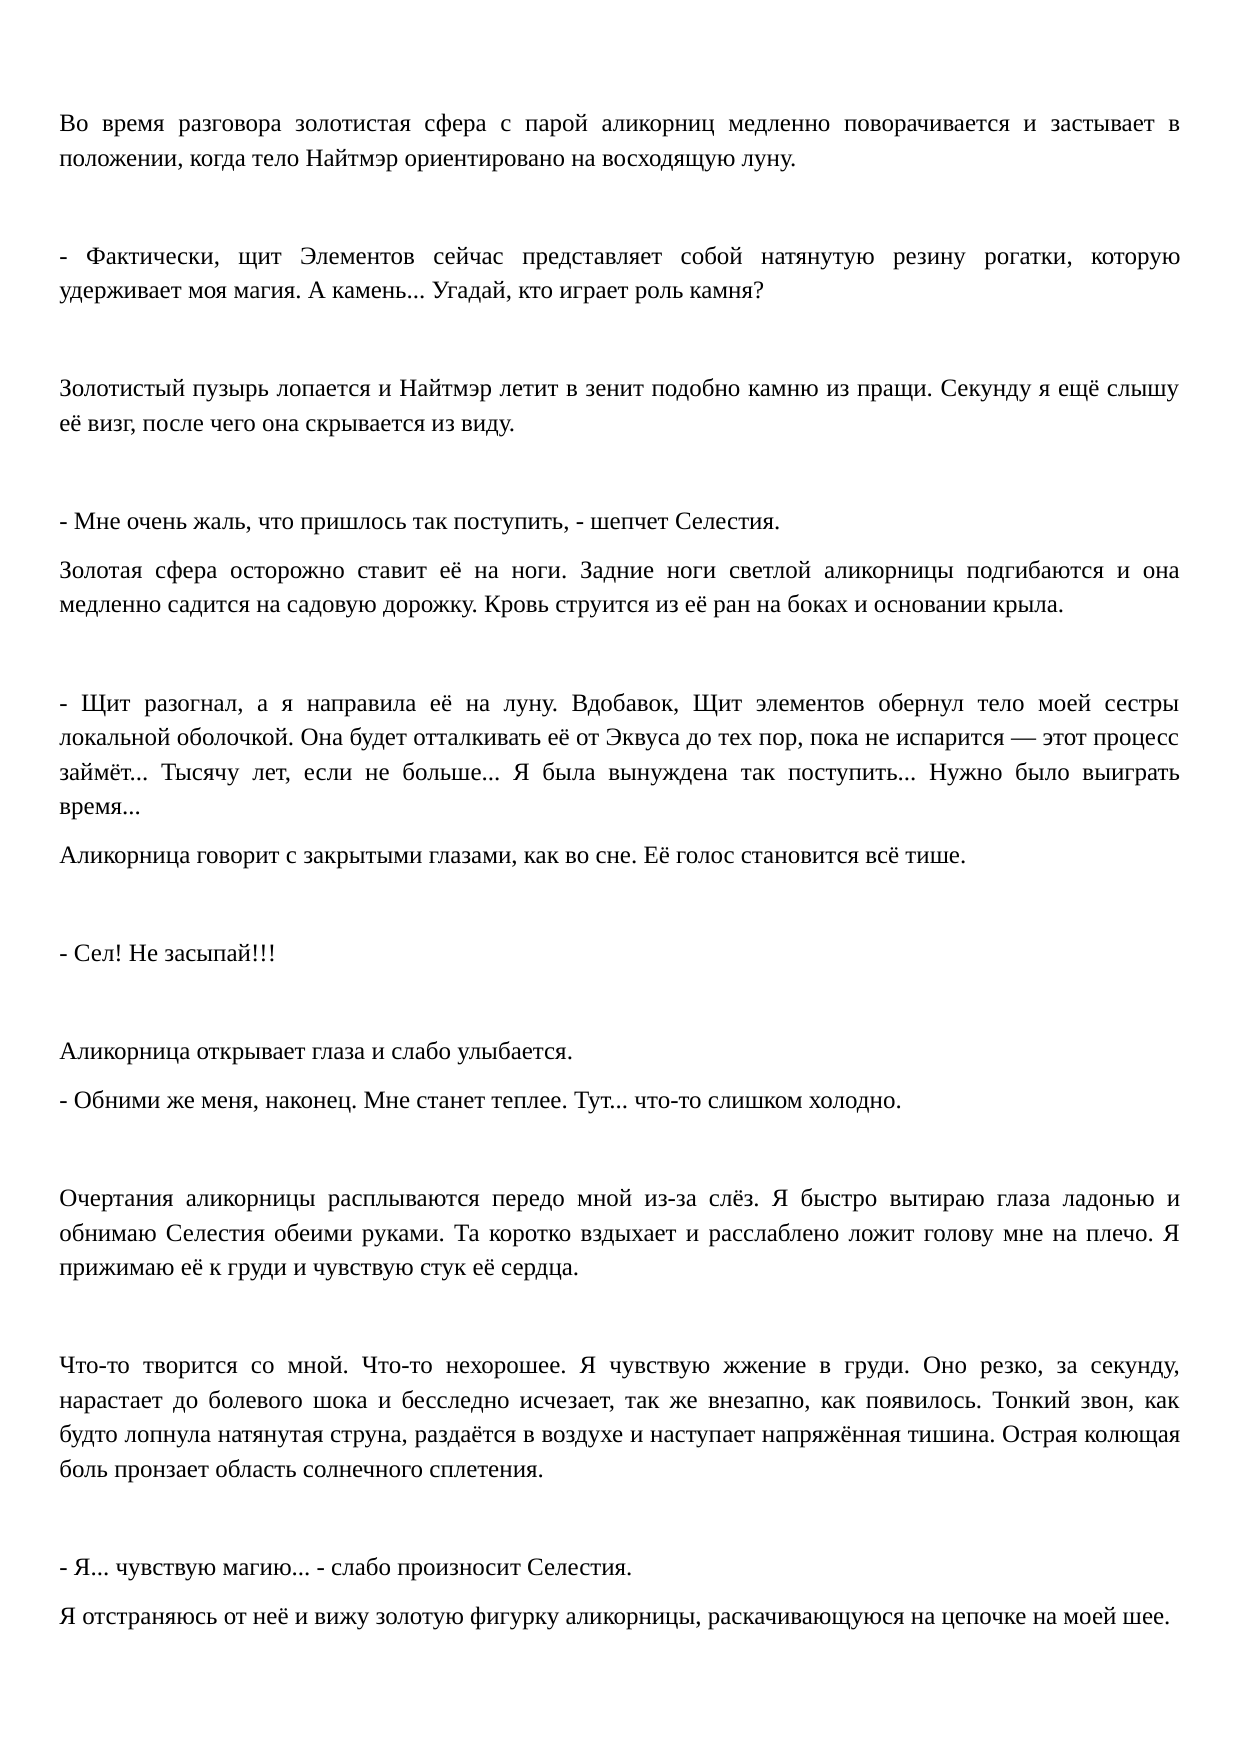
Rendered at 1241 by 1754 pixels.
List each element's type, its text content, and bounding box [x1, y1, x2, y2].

text - Обними же меня, наконец. Мне станет теплее. Тут... что-то слишком холодно. [59, 1085, 1181, 1114]
text Золотая сфера осторожно ставит её на ноги. Задние ноги светлой аликорницы подгибаются и она медленно садится на садовую дорожку. Кровь струится из её ран на боках и основании крыла. [59, 555, 1181, 618]
text Во время разговора золотистая сфера с парой аликорниц медленно поворачивается и застывает в положении, когда тело Найтмэр ориентировано на восходящую луну. [59, 108, 1181, 171]
text Что-то творится со мной. Что-то нехорошее. Я чувствую жжение в груди. Оно резко, за секунду, нарастает до болевого шока и бесследно исчезает, так же внезапно, как появилось. Тонкий звон, как будто лопнула натянутая струна, раздаётся в воздухе и наступает напряжённая тишина. Острая колющая боль пронзает область солнечного сплетения. [59, 1351, 1181, 1483]
text Очертания аликорницы расплываются передо мной из-за слёз. Я быстро вытираю глаза ладонью и обнимаю Селестия обеими руками. Та коротко вздыхает и расслаблено ложит голову мне на плечо. Я прижимаю её к груди и чувствую стук её сердца. [59, 1183, 1181, 1281]
text - Мне очень жаль, что пришлось так поступить, - шепчет Селестия. [59, 506, 1181, 535]
text Аликорница открывает глаза и слабо улыбается. [59, 1036, 1181, 1065]
text Золотистый пузырь лопается и Найтмэр летит в зенит подобно камню из пращи. Секунду я ещё слышу её визг, после чего она скрывается из виду. [59, 373, 1181, 437]
text - Сел! Не засыпай!!! [59, 938, 1181, 967]
text - Щит разогнал, а я направила её на луну. Вдобавок, Щит элементов обернул тело моей сестры локальной оболочкой. Она будет отталкивать её от Эквуса до тех пор, пока не испарится — этот процесс займёт... Тысячу лет, если не больше... Я была вынуждена так поступить... Нужно было выиграть время... [59, 688, 1181, 820]
text - Фактически, щит Элементов сейчас представляет собой натянутую резину рогатки, которую удерживает моя магия. А камень... Угадай, кто играет роль камня? [59, 241, 1181, 304]
text Я отстраняюсь от неё и вижу золотую фигурку аликорницы, раскачивающуюся на цепочке на моей шее. [59, 1601, 1181, 1630]
text Аликорница говорит с закрытыми глазами, как во сне. Её голос становится всё тише. [59, 840, 1181, 869]
text - Я... чувствую магию... - слабо произносит Селестия. [59, 1552, 1181, 1581]
